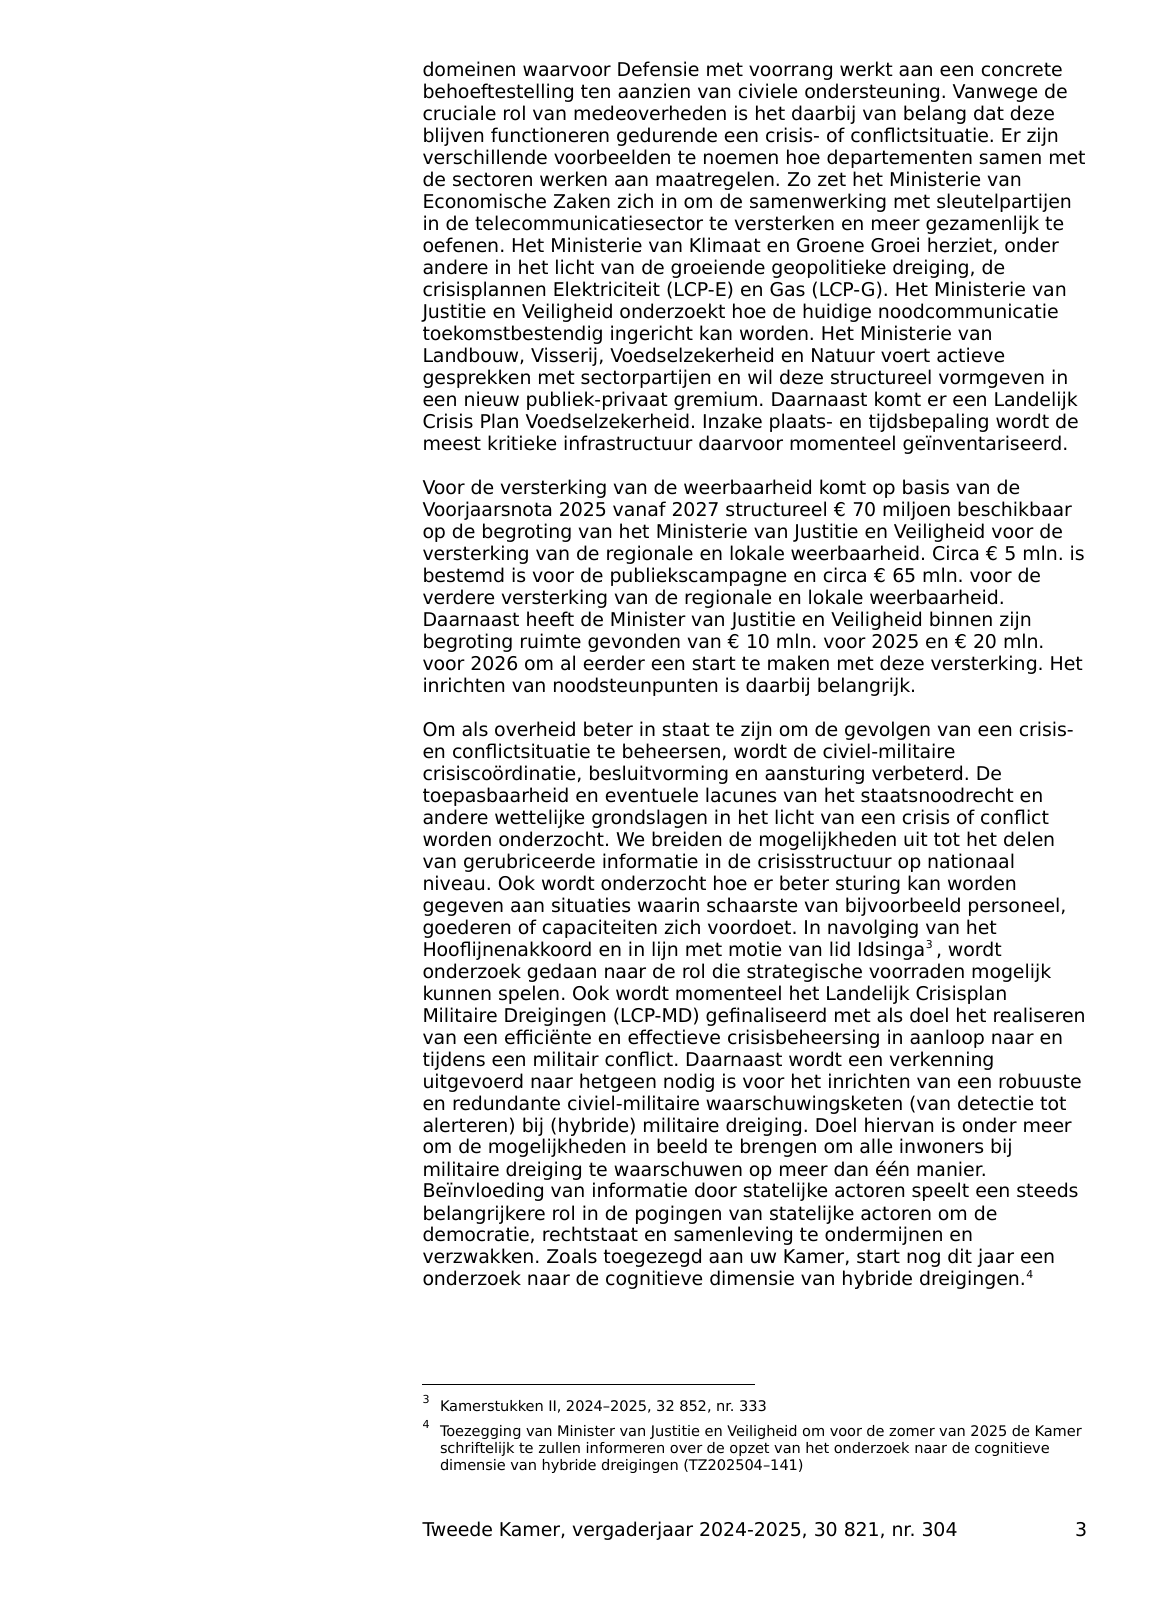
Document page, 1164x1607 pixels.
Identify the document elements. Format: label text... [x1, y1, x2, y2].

text Om als overheid beter in staat te zijn om de gevolgen van een crisis- en conflictsituatie te beheersen, wordt de civiel-militaire crisiscoördinatie, besluitvorming en aansturing verbeterd. De toepasbaarheid en eventuele lacunes van het staatsnoodrecht en andere wettelijke grondslagen in het licht van een crisis of conflict worden onderzocht. We breiden de mogelijkheden uit tot het delen van gerubriceerde informatie in de crisisstructuur op nationaal niveau. Ook wordt onderzocht hoe er beter sturing kan worden gegeven aan situaties waarin schaarste van bijvoorbeeld personeel, goederen of capaciteiten zich voordoet. In navolging van het Hooflijnenakkoord en in lijn met motie van lid Idsinga, wordt onderzoek gedaan naar de rol die strategische voorraden mogelijk kunnen spelen. Ook wordt momenteel het Landelijk Crisisplan Militaire Dreigingen (LCP-MD) gefinaliseerd met als doel het realiseren van een efficiënte en effectieve crisisbeheersing in aanloop naar en tijdens een militair conflict. Daarnaast wordt een verkenning uitgevoerd naar hetgeen nodig is voor het inrichten van een robuuste en redundante civiel-militaire waarschuwingsketen (van detectie tot alerteren) bij (hybride) militaire dreiging. Doel hiervan is onder meer om de mogelijkheden in beeld te brengen om alle inwoners bij militaire dreiging te waarschuwen op meer dan één manier. Beïnvloeding van informatie door statelijke actoren speelt een steeds belangrijkere rol in de pogingen van statelijke actoren om de democratie, rechtstaat en samenleving te ondermijnen en verzwakken. Zoals toegezegd aan uw Kamer, start nog dit jaar een onderzoek naar de cognitieve dimensie van hybride dreigingen. [422, 719, 1087, 1290]
text Kamerstukken II, 2024–2025, 32 852, nr. 333 [422, 1393, 1087, 1416]
text Toezegging van Minister van Justitie en Veiligheid om voor de zomer van 2025 de Kamer schriftelijk te zullen informeren over de opzet van het onderzoek naar de cognitieve dimensie van hybride dreigingen (TZ202504–141) [422, 1418, 1087, 1474]
text domeinen waarvoor Defensie met voorrang werkt aan een concrete behoeftestelling ten aanzien van civiele ondersteuning. Vanwege de cruciale rol van medeoverheden is het daarbij van belang dat deze blijven functioneren gedurende een crisis- of conflictsituatie. Er zijn verschillende voorbeelden te noemen hoe departementen samen met de sectoren werken aan maatregelen. Zo zet het Ministerie van Economische Zaken zich in om de samenwerking met sleutelpartijen in de telecommunicatiesector te versterken en meer gezamenlijk te oefenen. Het Ministerie van Klimaat en Groene Groei herziet, onder andere in het licht van de groeiende geopolitieke dreiging, de crisisplannen Elektriciteit (LCP-E) en Gas (LCP-G). Het Ministerie van Justitie en Veiligheid onderzoekt hoe de huidige noodcommunicatie toekomstbestendig ingericht kan worden. Het Ministerie van Landbouw, Visserij, Voedselzekerheid en Natuur voert actieve gesprekken met sectorpartijen en wil deze structureel vormgeven in een nieuw publiek-privaat gremium. Daarnaast komt er een Landelijk Crisis Plan Voedselzekerheid. Inzake plaats- en tijdsbepaling wordt de meest kritieke infrastructuur daarvoor momenteel geïnventariseerd. [422, 59, 1087, 455]
text Voor de versterking van de weerbaarheid komt op basis van de Voorjaarsnota 2025 vanaf 2027 structureel € 70 miljoen beschikbaar op de begroting van het Ministerie van Justitie en Veiligheid voor de versterking van de regionale en lokale weerbaarheid. Circa € 5 mln. is bestemd is voor de publiekscampagne en circa € 65 mln. voor de verdere versterking van de regionale en lokale weerbaarheid. Daarnaast heeft de Minister van Justitie en Veiligheid binnen zijn begroting ruimte gevonden van € 10 mln. voor 2025 en € 20 mln. voor 2026 om al eerder een start te maken met deze versterking. Het inrichten van noodsteunpunten is daarbij belangrijk. [422, 477, 1087, 697]
